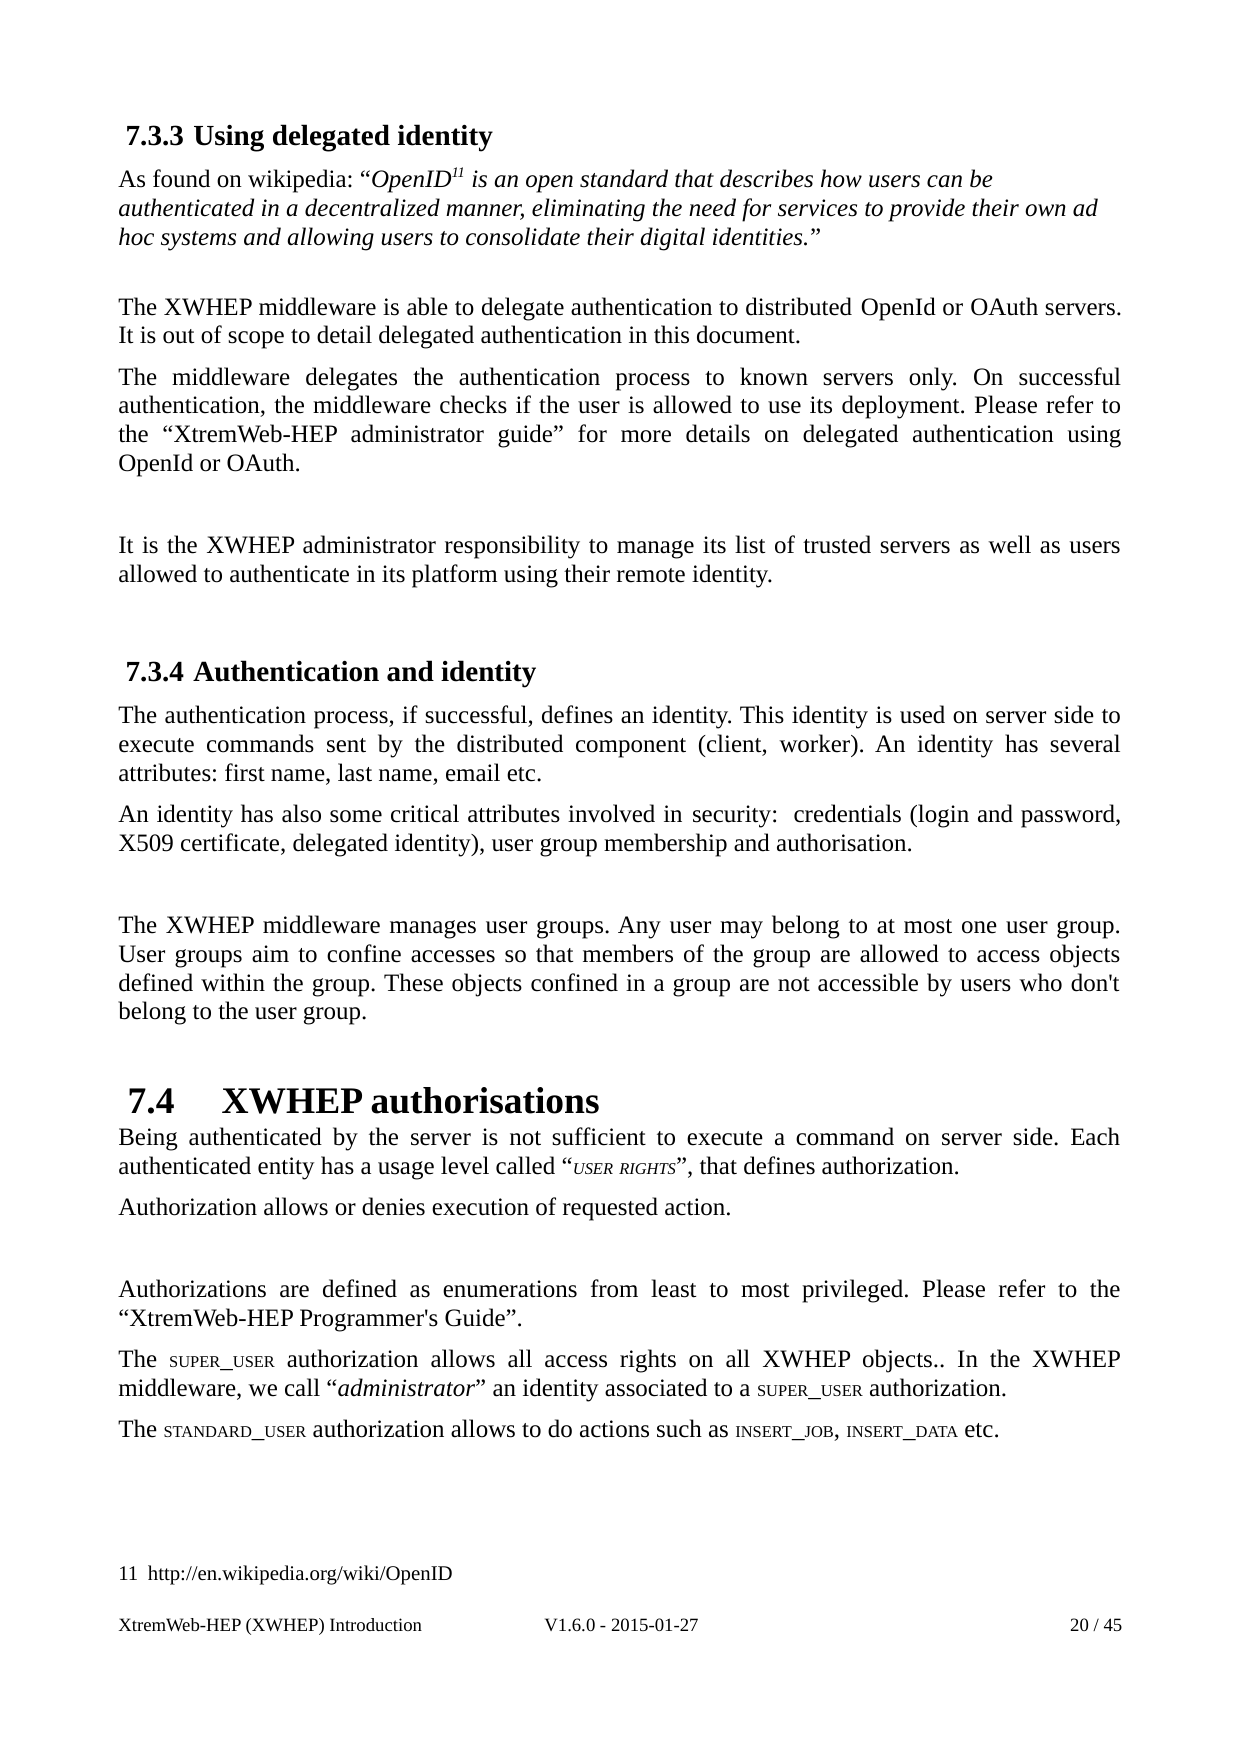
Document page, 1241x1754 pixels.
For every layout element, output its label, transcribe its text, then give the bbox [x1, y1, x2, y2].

text Authorization allows or denies execution of requested action. [118, 1192, 1122, 1221]
text The super_user authorization allows all access rights on all XWHEP objects.. In the XWHEP middleware, we call “administrator” an identity associated to a super_user authorization. [118, 1344, 1122, 1402]
text It is the XWHEP administrator responsibility to manage its list of trusted servers as well as users allowed to authenticate in its platform using their remote identity. [118, 530, 1122, 588]
text The authentication process, if successful, defines an identity. This identity is used on server side to execute commands sent by the distributed component (client, worker). An identity has several attributes: first name, last name, email etc. [118, 700, 1122, 786]
subtitle XWHEP authorisations [118, 1079, 1122, 1122]
text As found on wikipedia: “OpenID is an open standard that describes how users can be authenticated in a decentralized manner, eliminating the need for services to provide their own ad hoc systems and allowing users to consolidate their digital identities.” [118, 164, 1122, 250]
text Being authenticated by the server is not sufficient to execute a command on server side. Each authenticated entity has a usage level called “user rights”, that defines authorization. [118, 1122, 1122, 1179]
text Authorizations are defined as enumerations from least to most privileged. Please refer to the “XtremWeb-HEP Programmer's Guide”. [118, 1274, 1122, 1332]
text An identity has also some critical attributes involved in security: credentials (login and password, X509 certificate, delegated identity), user group membership and authorisation. [118, 799, 1122, 856]
subtitle Using delegated identity [118, 118, 1122, 152]
text The standard_user authorization allows to do actions such as insert_job, insert_data etc. [118, 1414, 1122, 1443]
text http://en.wikipedia.org/wiki/OpenID [118, 1561, 1122, 1585]
text The XWHEP middleware manages user groups. Any user may belong to at most one user group. User groups aim to confine accesses so that members of the group are allowed to access objects defined within the group. These objects confined in a group are not accessible by users who don't belong to the user group. [118, 910, 1122, 1025]
text The middleware delegates the authentication process to known servers only. On successful authentication, the middleware checks if the user is allowed to use its deployment. Please refer to the “XtremWeb-HEP administrator guide” for more details on delegated authentication using OpenId or OAuth. [118, 362, 1122, 477]
subtitle Authentication and identity [118, 654, 1122, 688]
text The XWHEP middleware is able to delegate authentication to distributed OpenId or OAuth servers. It is out of scope to detail delegated authentication in this document. [118, 292, 1122, 349]
